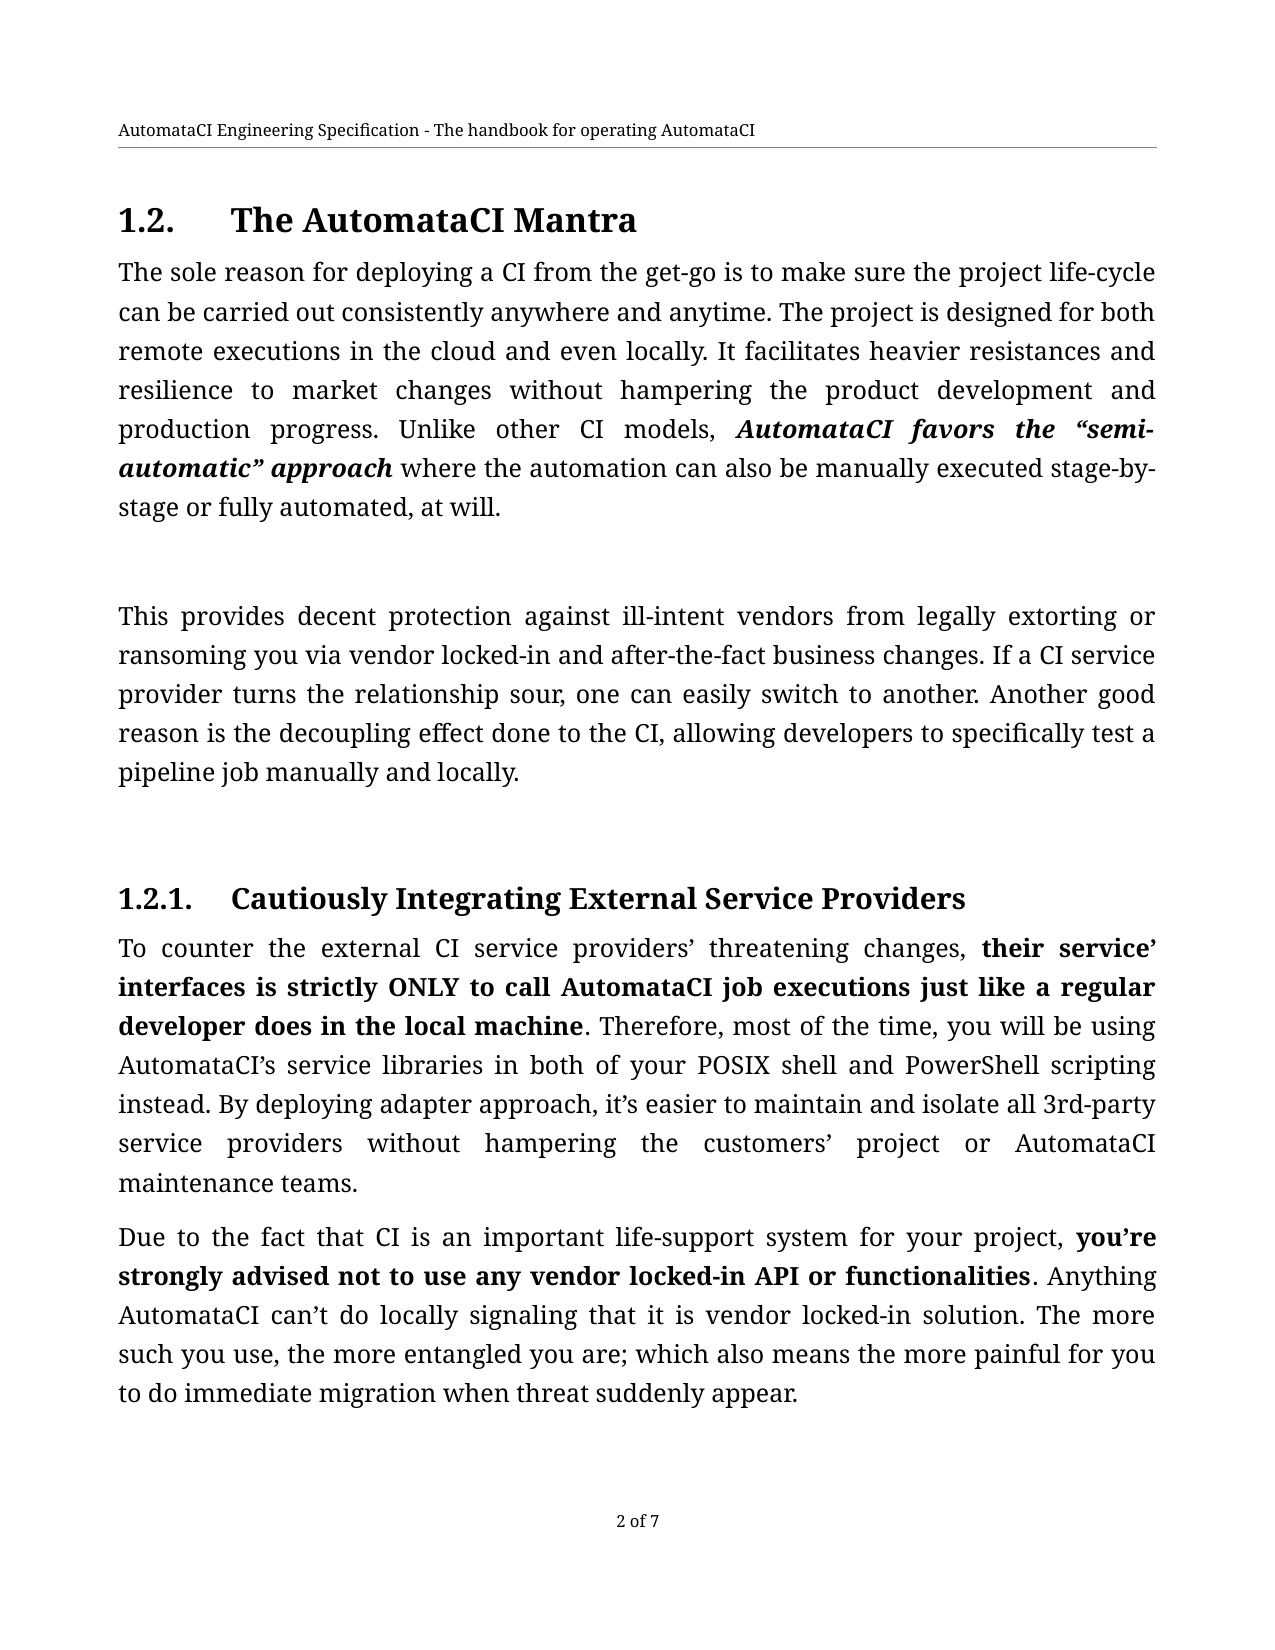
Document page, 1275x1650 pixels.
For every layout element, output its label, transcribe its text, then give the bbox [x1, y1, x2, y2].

text To counter the external CI service providers’ threatening changes, their service’ interfaces is strictly ONLY to call AutomataCI job executions just like a regular developer does in the local machine. Therefore, most of the time, you will be using AutomataCI’s service libraries in both of your POSIX shell and PowerShell scripting instead. By deploying adapter approach, it’s easier to maintain and isolate all 3rd-party service providers without hampering the customers’ project or AutomataCI maintenance teams. [118, 930, 1157, 1199]
text The sole reason for deploying a CI from the get-go is to make sure the project life-cycle can be carried out consistently anywhere and anytime. The project is designed for both remote executions in the cloud and even locally. It facilitates heavier resistances and resilience to market changes without hampering the product development and production progress. Unlike other CI models, AutomataCI favors the “semi-automatic” approach where the automation can also be manually executed stage-by-stage or fully automated, at will. [118, 255, 1157, 524]
subtitle The AutomataCI Mantra [118, 197, 1157, 243]
text This provides decent protection against ill-intent vendors from legally extorting or ransoming you via vendor locked-in and after-the-fact business changes. If a CI service provider turns the relationship sour, one can easily switch to another. Another good reason is the decoupling effect done to the CI, allowing developers to specifically test a pipeline job manually and locally. [118, 598, 1157, 789]
subtitle Cautiously Integrating External Service Providers [118, 878, 1157, 918]
text Due to the fact that CI is an important life-support system for your project, you’re strongly advised not to use any vendor locked-in API or functionalities. Anything AutomataCI can’t do locally signaling that it is vendor locked-in solution. The more such you use, the more entangled you are; which also means the more painful for you to do immediate migration when threat suddenly appear. [118, 1219, 1157, 1410]
